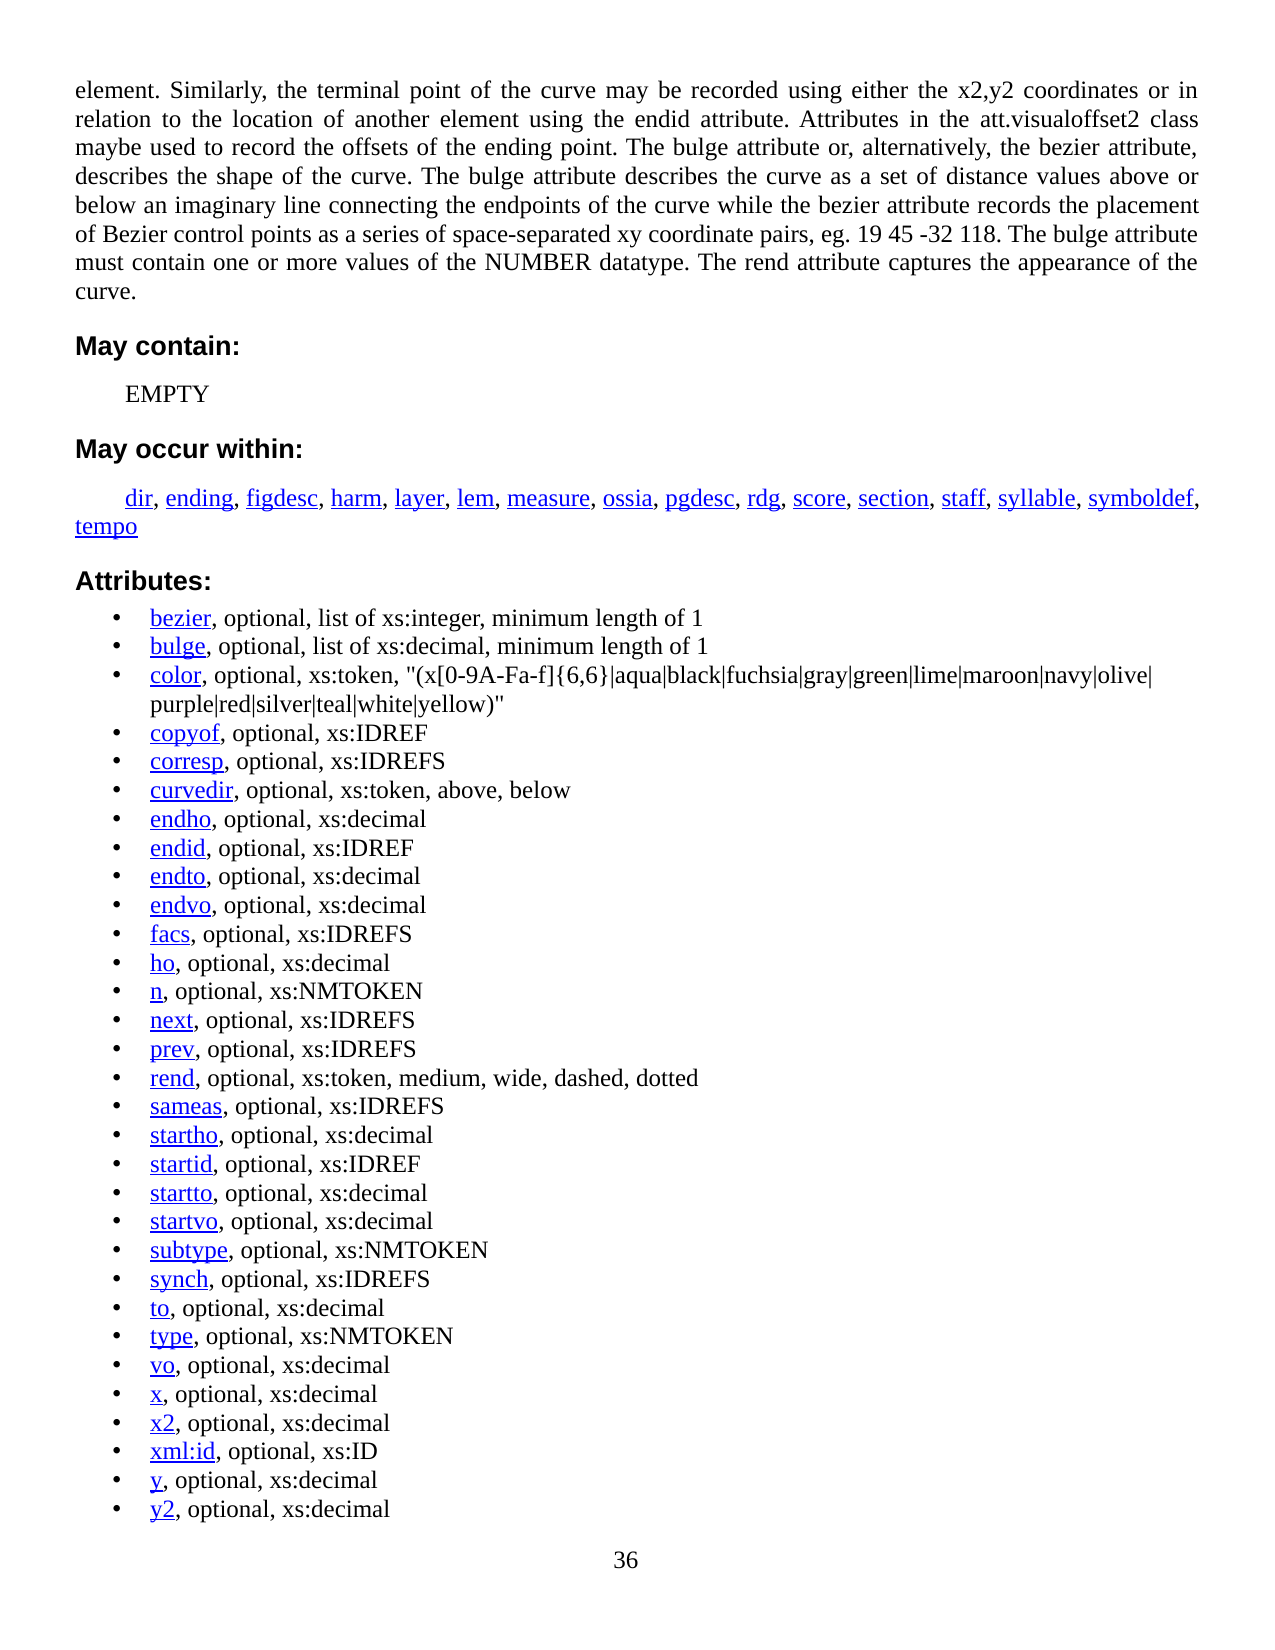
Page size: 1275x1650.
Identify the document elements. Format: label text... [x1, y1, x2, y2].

subtitle Attributes: [75, 565, 1200, 596]
list y2, optional, xs:decimal [112, 1494, 1200, 1523]
text dir, ending, figdesc, harm, layer, lem, measure, ossia, pgdesc, rdg, score, section, staff, syllable, symboldef, tempo [75, 483, 1200, 540]
list startid, optional, xs:IDREF [112, 1149, 1200, 1178]
list xml:id, optional, xs:ID [112, 1436, 1200, 1465]
list synch, optional, xs:IDREFS [112, 1264, 1200, 1293]
list subtype, optional, xs:NMTOKEN [112, 1235, 1200, 1264]
list copyof, optional, xs:IDREF [112, 718, 1200, 746]
list startvo, optional, xs:decimal [112, 1206, 1200, 1235]
list sameas, optional, xs:IDREFS [112, 1091, 1200, 1120]
list endid, optional, xs:IDREF [112, 833, 1200, 861]
list x2, optional, xs:decimal [112, 1408, 1200, 1436]
list prev, optional, xs:IDREFS [112, 1034, 1200, 1063]
list to, optional, xs:decimal [112, 1293, 1200, 1321]
list corresp, optional, xs:IDREFS [112, 746, 1200, 775]
list x, optional, xs:decimal [112, 1379, 1200, 1408]
list bulge, optional, list of xs:decimal, minimum length of 1 [112, 631, 1200, 660]
list endvo, optional, xs:decimal [112, 890, 1200, 919]
subtitle May occur within: [75, 433, 1200, 464]
list curvedir, optional, xs:token, above, below [112, 775, 1200, 804]
list next, optional, xs:IDREFS [112, 1005, 1200, 1034]
list endho, optional, xs:decimal [112, 804, 1200, 833]
list n, optional, xs:NMTOKEN [112, 976, 1200, 1005]
list y, optional, xs:decimal [112, 1465, 1200, 1494]
text EMPTY [75, 379, 1200, 408]
list bezier, optional, list of xs:integer, minimum length of 1 [112, 603, 1200, 631]
list color, optional, xs:token, "(x[0-9A-Fa-f]{6,6}|aqua|black|fuchsia|gray|green|lime|maroon|navy|olive|purple|red|silver|teal|white|yellow)" [112, 660, 1200, 718]
list startto, optional, xs:decimal [112, 1178, 1200, 1206]
list rend, optional, xs:token, medium, wide, dashed, dotted [112, 1063, 1200, 1091]
list type, optional, xs:NMTOKEN [112, 1321, 1200, 1350]
list facs, optional, xs:IDREFS [112, 919, 1200, 948]
list ho, optional, xs:decimal [112, 948, 1200, 976]
list endto, optional, xs:decimal [112, 861, 1200, 890]
list startho, optional, xs:decimal [112, 1120, 1200, 1149]
list vo, optional, xs:decimal [112, 1350, 1200, 1379]
text element. Similarly, the terminal point of the curve may be recorded using either the x2,y2 coordinates or in relation to the location of another element using the endid attribute. Attributes in the att.visualoffset2 class maybe used to record the offsets of the ending point. The bulge attribute or, alternatively, the bezier attribute, describes the shape of the curve. The bulge attribute describes the curve as a set of distance values above or below an imaginary line connecting the endpoints of the curve while the bezier attribute records the placement of Bezier control points as a series of space-separated xy coordinate pairs, eg. 19 45 -32 118. The bulge attribute must contain one or more values of the NUMBER datatype. The rend attribute captures the appearance of the curve. [75, 75, 1200, 305]
subtitle May contain: [75, 330, 1200, 361]
